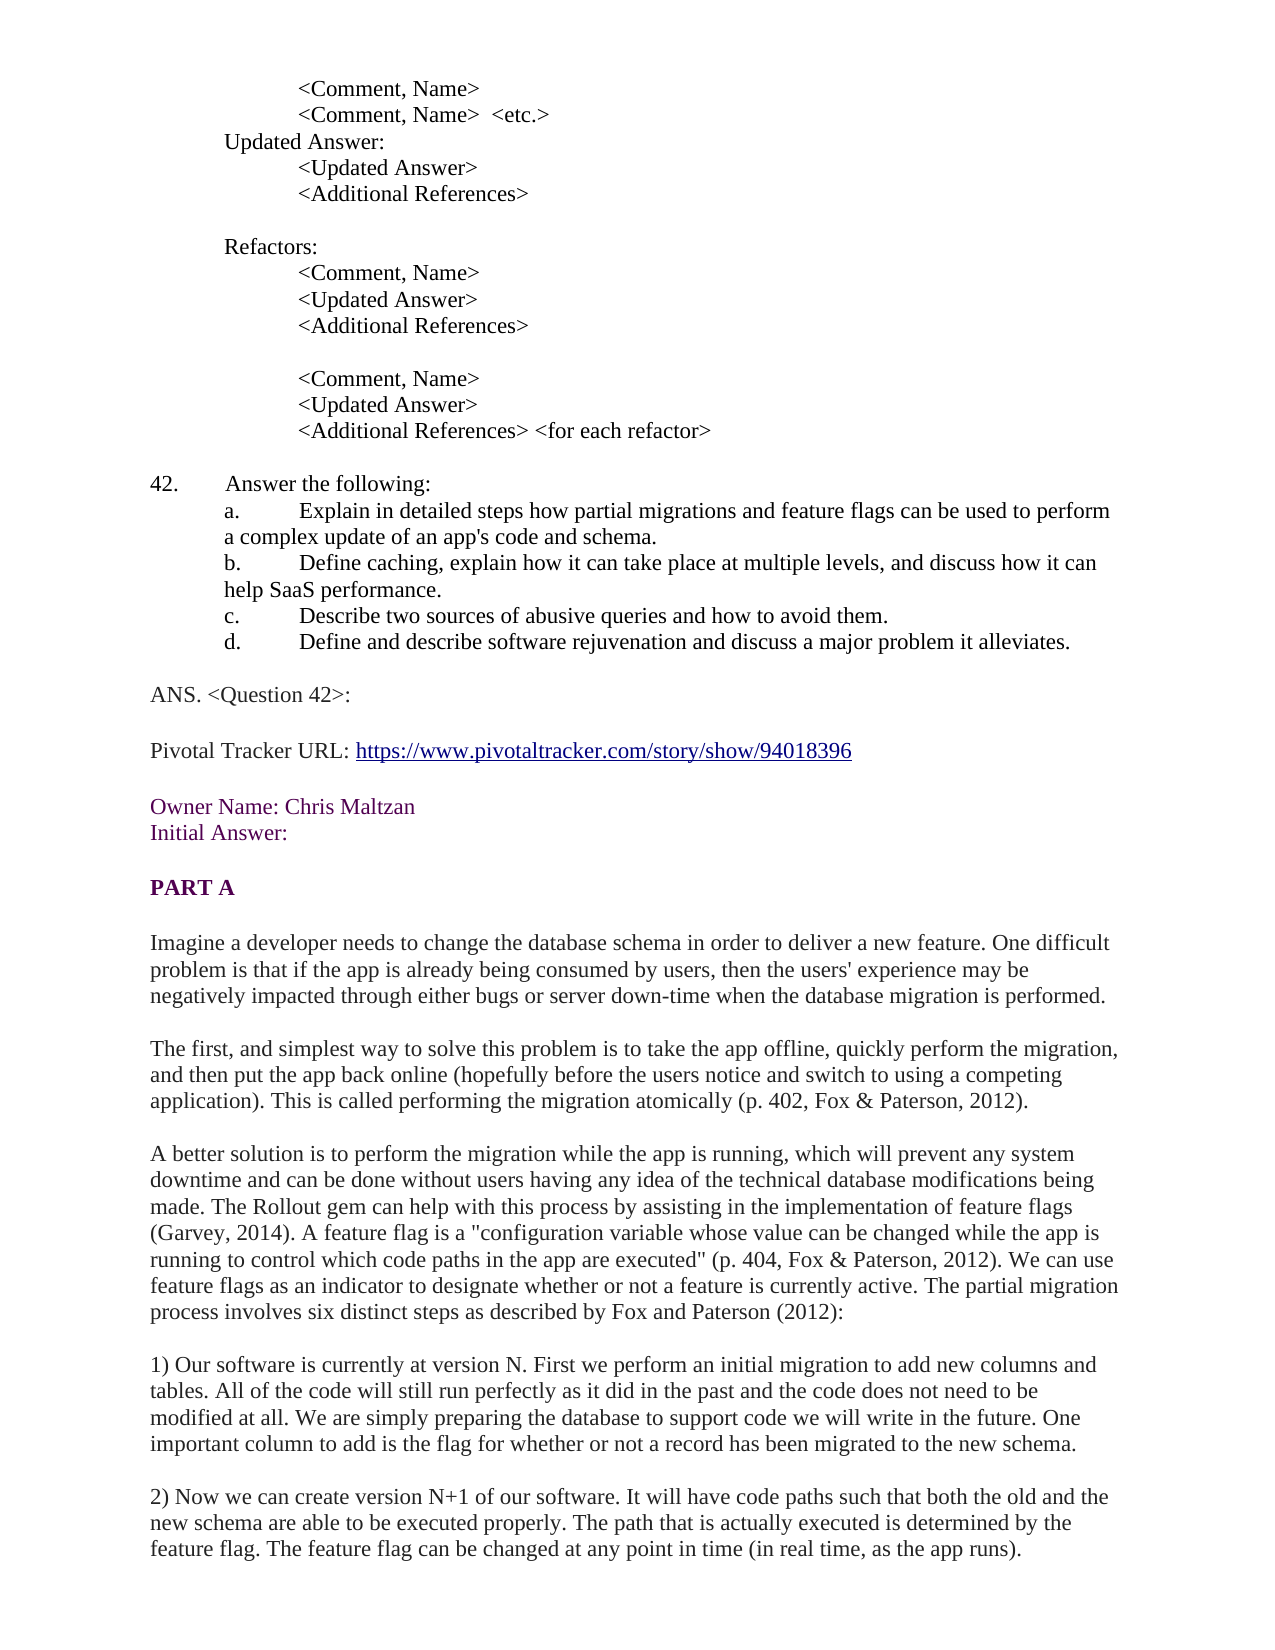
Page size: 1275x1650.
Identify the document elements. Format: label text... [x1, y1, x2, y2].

text c. Describe two sources of abusive queries and how to avoid them. [224, 602, 1125, 628]
text <Additional References> [298, 180, 1125, 207]
text b. Define caching, explain how it can take place at multiple levels, and discuss how it can help SaaS performance. [224, 549, 1125, 602]
text Initial Answer: [150, 819, 1125, 846]
text a. Explain in detailed steps how partial migrations and feature flags can be used to perform a complex update of an app's code and schema. [224, 497, 1125, 549]
text Pivotal Tracker URL: https://www.pivotaltracker.com/story/show/94018396 [150, 737, 1125, 763]
text 42. Answer the following: [150, 470, 1125, 497]
text Refactors: [224, 233, 1125, 259]
text <Comment, Name> [298, 259, 1125, 286]
text <Comment, Name> [298, 365, 1125, 391]
text PART A [150, 874, 1125, 901]
text Owner Name: Chris Maltzan [150, 793, 1125, 819]
text <Updated Answer> [298, 286, 1125, 312]
text <Updated Answer> [298, 154, 1125, 180]
text Updated Answer: [224, 128, 1125, 154]
text <Comment, Name> [298, 75, 1125, 101]
text <Updated Answer> [298, 391, 1125, 418]
text ANS. <Question 42>: [150, 681, 1125, 707]
text <Additional References> [298, 312, 1125, 338]
text d. Define and describe software rejuvenation and discuss a major problem it alleviates. [224, 628, 1125, 655]
text <Comment, Name> <etc.> [298, 101, 1125, 128]
text <Additional References> <for each refactor> [298, 418, 1125, 444]
text Imagine a developer needs to change the database schema in order to deliver a new feature. One difficult problem is that if the app is already being consumed by users, then the users' experience may be negatively impacted through either bugs or server down-time when the database migration is performed. The first, and simplest way to solve this problem is to take the app offline, quickly perform the migration, and then put the app back online (hopefully before the users notice and switch to using a competing application). This is called performing the migration atomically (p. 402, Fox & Paterson, 2012). A better solution is to perform the migration while the app is running, which will prevent any system downtime and can be done without users having any idea of the technical database modifications being made. The Rollout gem can help with this process by assisting in the implementation of feature flags (Garvey, 2014). A feature flag is a "configuration variable whose value can be changed while the app is running to control which code paths in the app are executed" (p. 404, Fox & Paterson, 2012). We can use feature flags as an indicator to designate whether or not a feature is currently active. The partial migration process involves six distinct steps as described by Fox and Paterson (2012): 1) Our software is currently at version N. First we perform an initial migration to add new columns and tables. All of the code will still run perfectly as it did in the past and the code does not need to be modified at all. We are simply preparing the database to support code we will write in the future. One important column to add is the flag for whether or not a record has been migrated to the new schema. 2) Now we can create version N+1 of our software. It will have code paths such that both the old and the new schema are able to be executed properly. The path that is actually executed is determined by the feature flag. The feature flag can be changed at any point in time (in real time, as the app runs). [150, 929, 1125, 1562]
